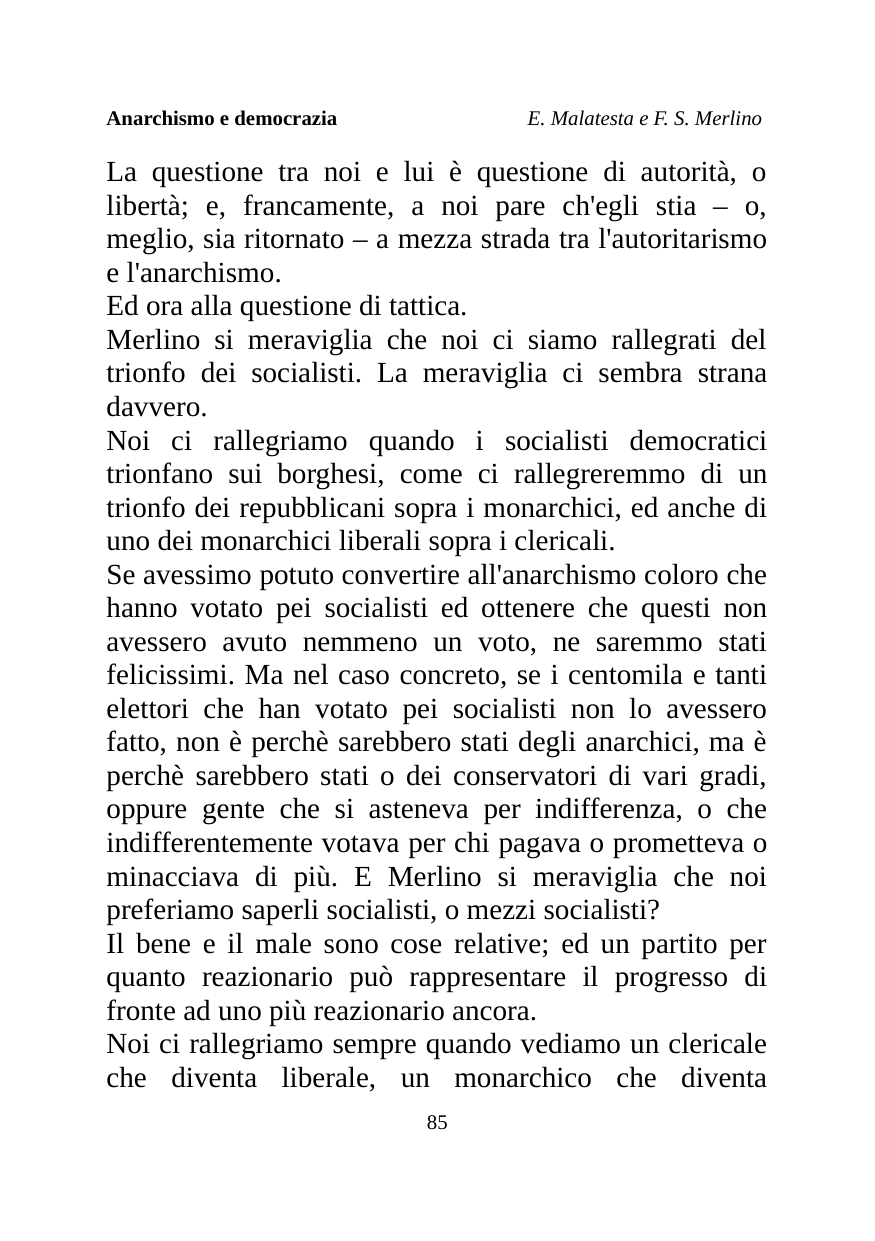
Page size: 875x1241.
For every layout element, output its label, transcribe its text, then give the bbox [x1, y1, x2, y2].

text Noi ci rallegriamo quando i socialisti democratici trionfano sui borghesi, come ci rallegreremmo di un trionfo dei repubblicani sopra i monarchici, ed anche di uno dei monarchici liberali sopra i clericali. [106, 423, 768, 557]
text Se avessimo potuto convertire all'anarchismo coloro che hanno votato pei socialisti ed ottenere che questi non avessero avuto nemmeno un voto, ne saremmo stati felicissimi. Ma nel caso concreto, se i centomila e tanti elettori che han votato pei socialisti non lo avessero fatto, non è perchè sarebbero stati degli anarchici, ma è perchè sarebbero stati o dei conservatori di vari gradi, oppure gente che si asteneva per indifferenza, o che indifferentemente votava per chi pagava o prometteva o minacciava di più. E Merlino si meraviglia che noi preferiamo saperli socialisti, o mezzi socialisti? [106, 557, 768, 926]
text Il bene e il male sono cose relative; ed un partito per quanto reazionario può rappresentare il progresso di fronte ad uno più reazionario ancora. [106, 926, 768, 1026]
text La questione tra noi e lui è questione di autorità, o libertà; e, francamente, a noi pare ch'egli stia – o, meglio, sia ritornato – a mezza strada tra l'autoritarismo e l'anarchismo. [106, 154, 768, 288]
text Noi ci rallegriamo sempre quando vediamo un clericale che diventa liberale, un monarchico che diventa [106, 1026, 768, 1093]
text Ed ora alla questione di tattica. [106, 288, 768, 322]
text Merlino si meraviglia che noi ci siamo rallegrati del trionfo dei socialisti. La meraviglia ci sembra strana davvero. [106, 322, 768, 423]
